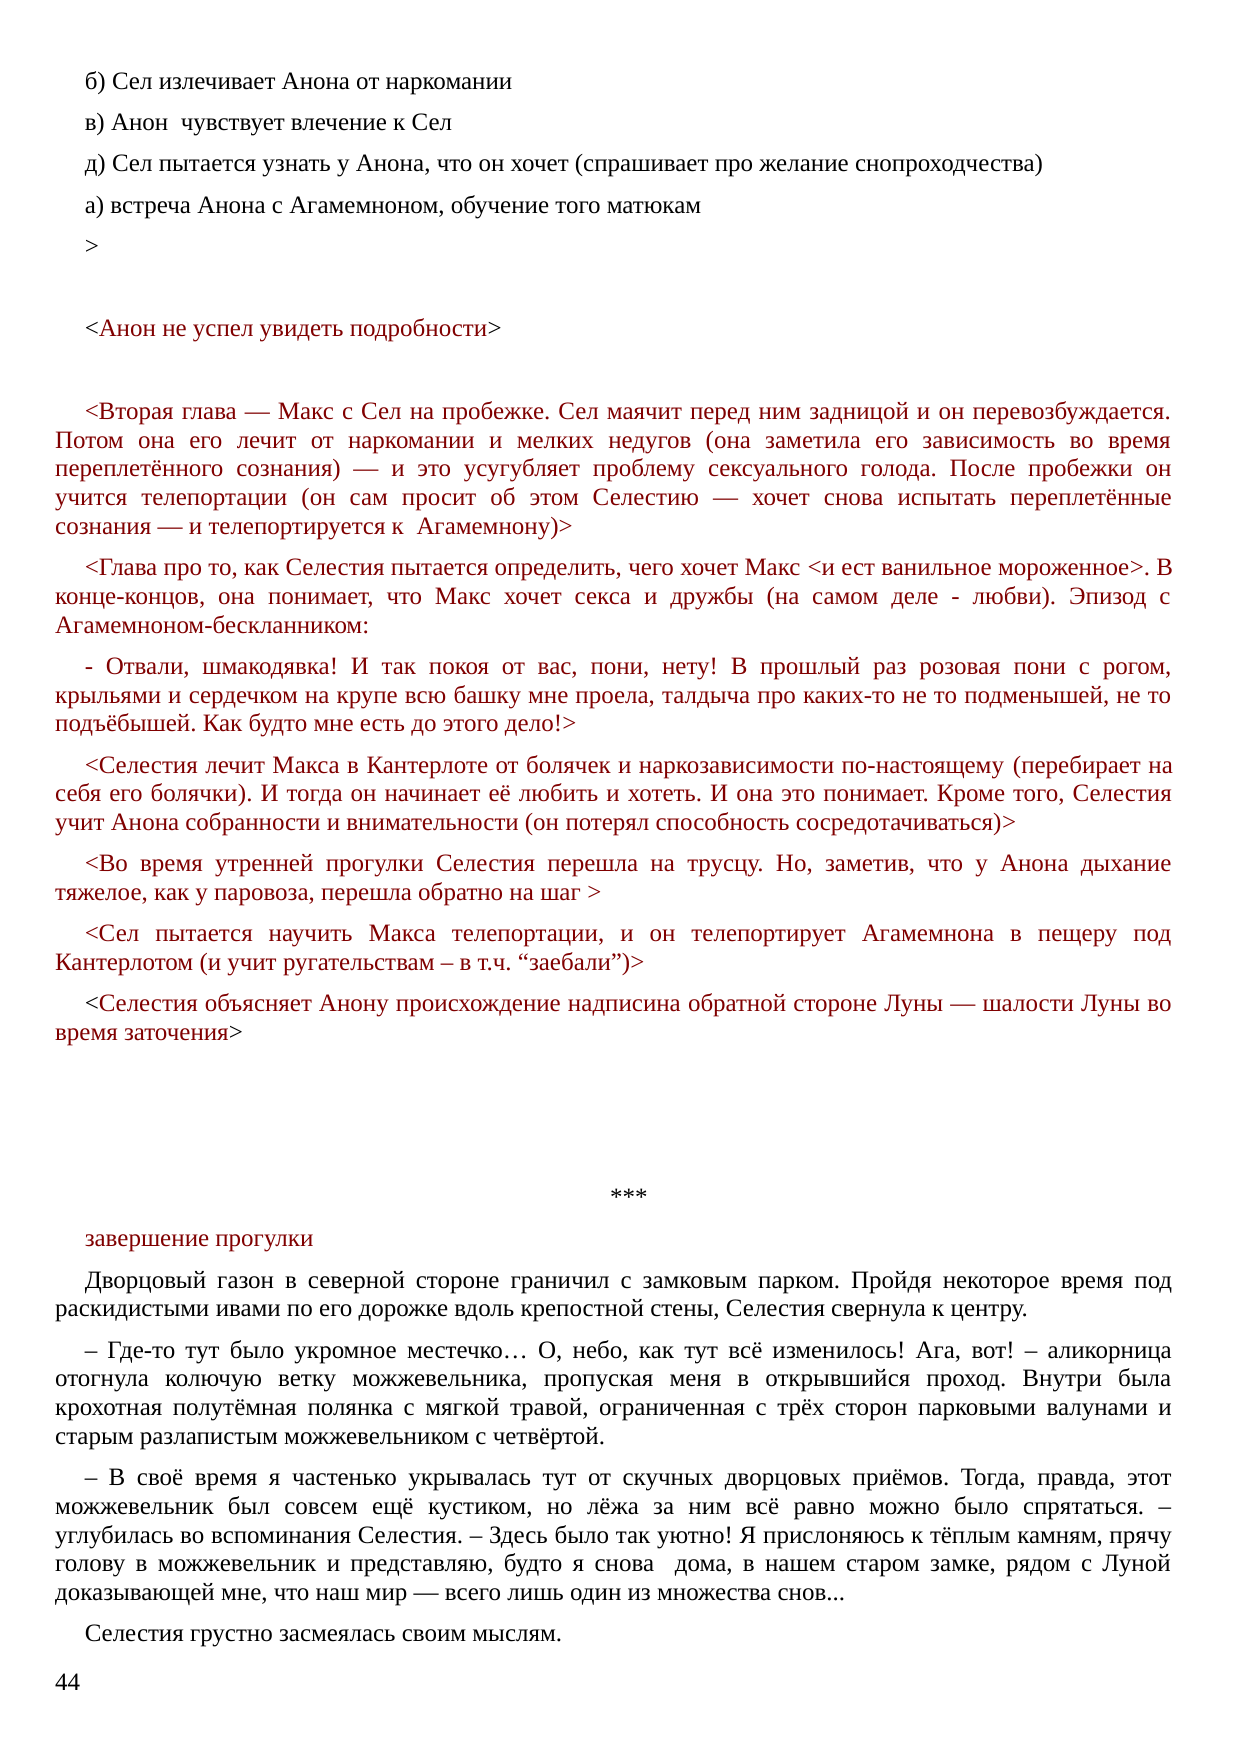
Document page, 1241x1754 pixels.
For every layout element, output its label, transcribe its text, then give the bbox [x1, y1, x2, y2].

text <Селестия лечит Макса в Кантерлоте от болячек и наркозависимости по-настоящему (перебирает на себя его болячки). И тогда он начинает её любить и хотеть. И она это понимает. Кроме того, Селестия учит Анона собранности и внимательности (он потерял способность сосредотачиваться)> [55, 750, 1173, 836]
text Селестия грустно засмеялась своим мыслям. [55, 1618, 1173, 1647]
text <Анон не успел увидеть подробности> [55, 313, 1173, 342]
text <Вторая глава — Макс с Сел на пробежке. Сел маячит перед ним задницой и он перевозбуждается. Потом она его лечит от наркомании и мелких недугов (она заметила его зависимость во время переплетённого сознания) — и это усугубляет проблему сексуального голода. После пробежки он учится телепортации (он сам просит об этом Селестию — хочет снова испытать переплетённые сознания — и телепортируется к Агамемнону)> [55, 396, 1173, 540]
text а) встреча Анона с Агамемноном, обучение того матюкам [55, 190, 1173, 218]
text <Селестия объясняет Анону происхождение надписина обратной стороне Луны — шалости Луны во время заточения> [55, 988, 1173, 1046]
text Дворцовый газон в северной стороне граничил с замковым парком. Пройдя некоторое время под раскидистыми ивами по его дорожке вдоль крепостной стены, Селестия свернула к центру. [55, 1265, 1173, 1322]
text - Отвали, шмакодявка! И так покоя от вас, пони, нету! В прошлый раз розовая пони с рогом, крыльями и сердечком на крупе всю башку мне проела, талдыча про каких-то не то подменышей, не то подъёбышей. Как будто мне есть до этого дело!> [55, 651, 1173, 737]
text *** [55, 1182, 1173, 1211]
text – В своё время я частенько укрывалась тут от скучных дворцовых приёмов. Тогда, правда, этот можжевельник был совсем ещё кустиком, но лёжа за ним всё равно можно было спрятаться. – углубилась во вспоминания Селестия. – Здесь было так уютно! Я прислоняюсь к тёплым камням, прячу голову в можжевельник и представляю, будто я снова дома, в нашем старом замке, рядом с Луной доказывающей мне, что наш мир — всего лишь один из множества снов... [55, 1462, 1173, 1606]
text <Во время утренней прогулки Селестия перешла на трусцу. Но, заметив, что у Анона дыхание тяжелое, как у паровоза, перешла обратно на шаг > [55, 848, 1173, 906]
text д) Сел пытается узнать у Анона, что он хочет (спрашивает про желание снопроходчества) [55, 148, 1173, 177]
text завершение прогулки [55, 1223, 1173, 1252]
text <Глава про то, как Селестия пытается определить, чего хочет Макс <и ест ванильное мороженное>. В конце-концов, она понимает, что Макс хочет секса и дружбы (на самом деле - любви). Эпизод с Агамемноном-бескланником: [55, 552, 1173, 638]
text > [55, 231, 1173, 260]
text б) Сел излечивает Анона от наркомании [55, 66, 1173, 95]
text в) Анон чувствует влечение к Сел [55, 107, 1173, 136]
text – Где-то тут было укромное местечко… О, небо, как тут всё изменилось! Ага, вот! – аликорница отогнула колючую ветку можжевельника, пропуская меня в открывшийся проход. Внутри была крохотная полутёмная полянка с мягкой травой, ограниченная с трёх сторон парковыми валунами и старым разлапистым можжевельником с четвёртой. [55, 1335, 1173, 1450]
text <Сел пытается научить Макса телепортации, и он телепортирует Агамемнона в пещеру под Кантерлотом (и учит ругательствам – в т.ч. “заебали”)> [55, 918, 1173, 976]
